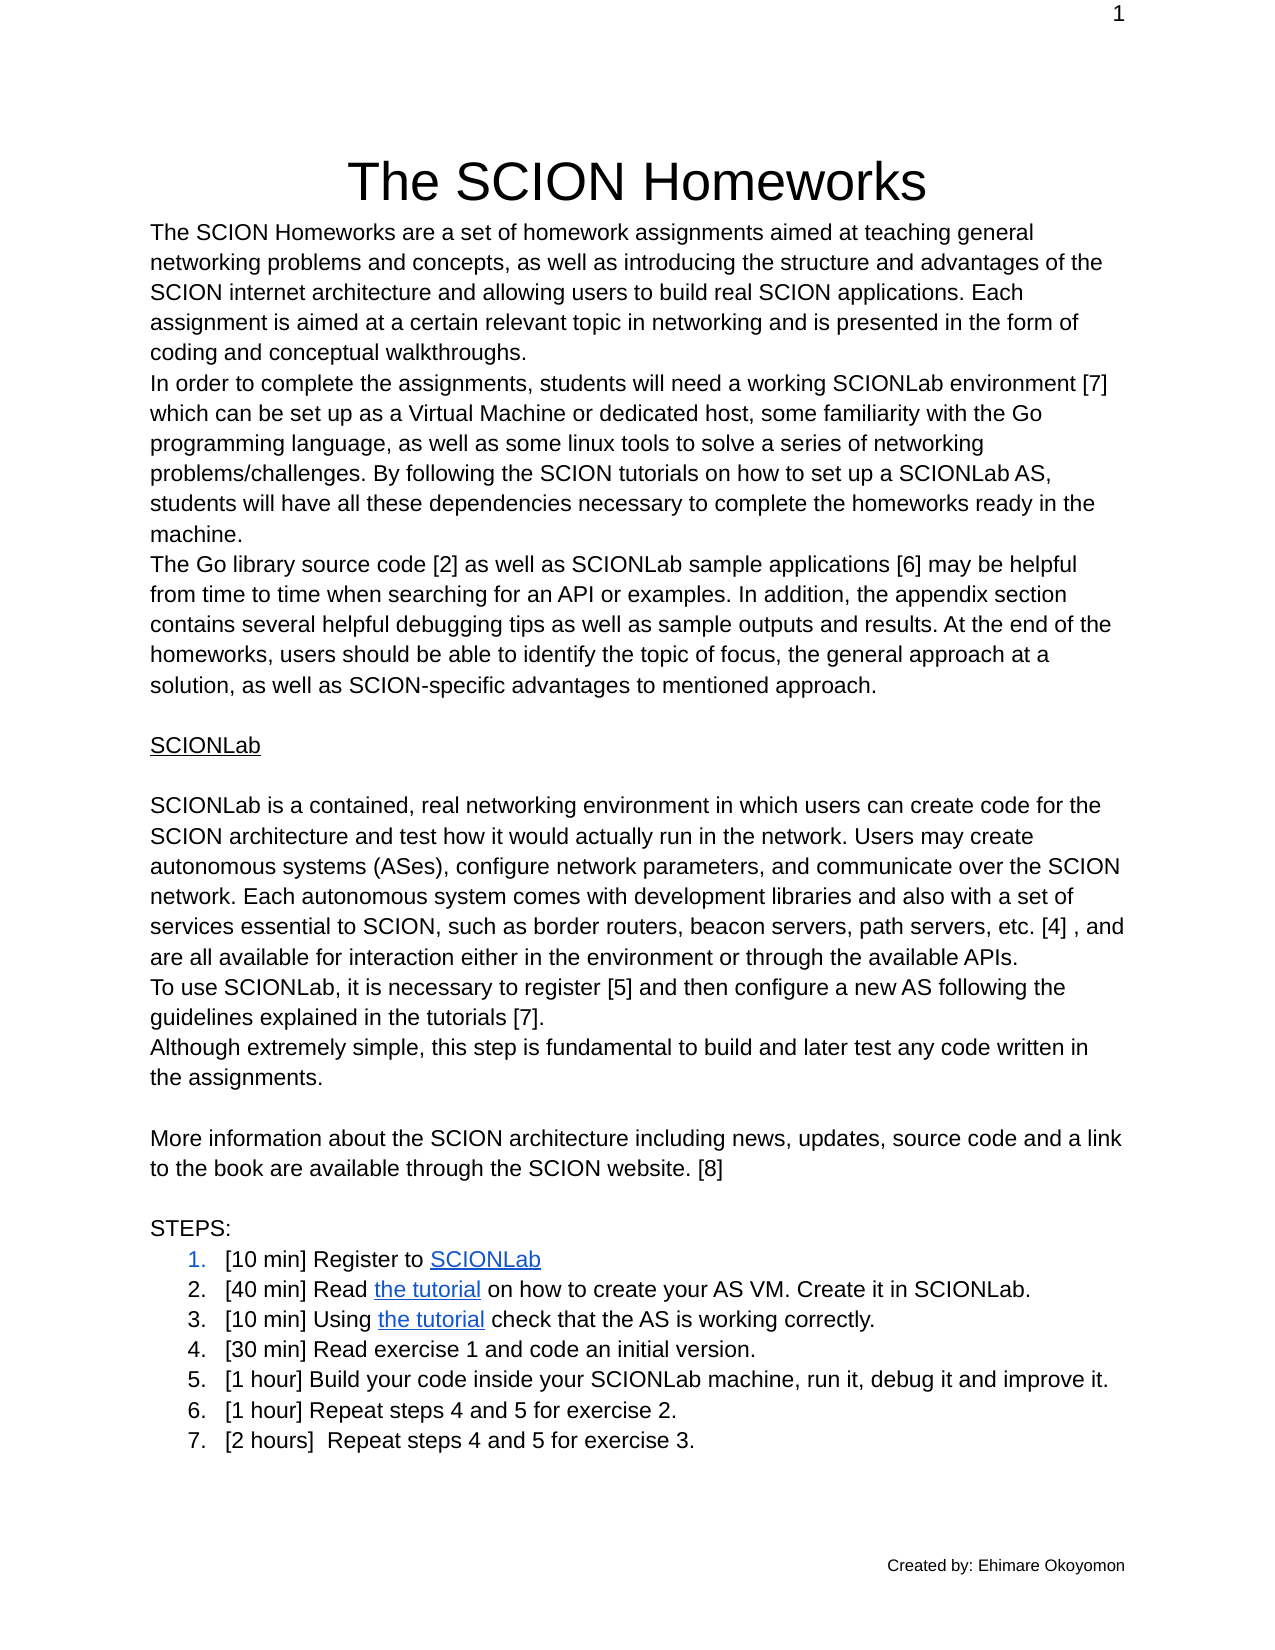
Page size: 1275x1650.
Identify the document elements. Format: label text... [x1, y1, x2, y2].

list [1 hour] Build your code inside your SCIONLab machine, run it, debug it and improve it. [187, 1366, 1125, 1393]
text STEPS: [150, 1215, 1125, 1242]
list [1 hour] Repeat steps 4 and 5 for exercise 2. [187, 1397, 1125, 1423]
list [2 hours] Repeat steps 4 and 5 for exercise 3. [187, 1427, 1125, 1453]
text Although extremely simple, this step is fundamental to build and later test any code written in the assignments. [150, 1034, 1125, 1091]
text SCIONLab is a contained, real networking environment in which users can create code for the SCION architecture and test how it would actually run in the network. Users may create autonomous systems (ASes), configure network parameters, and communicate over the SCION network. Each autonomous system comes with development libraries and also with a set of services essential to SCION, such as border routers, beacon servers, path servers, etc. [4] , and are all available for interaction either in the environment or through the available APIs. [150, 792, 1125, 970]
list [30 min] Read exercise 1 and code an initial version. [187, 1336, 1125, 1363]
title The SCION Homeworks [150, 150, 1125, 212]
list [10 min] Using the tutorial check that the AS is working correctly. [187, 1306, 1125, 1332]
text SCIONLab [150, 732, 1125, 758]
list [10 min] Register to SCIONLab [187, 1246, 1125, 1272]
text In order to complete the assignments, students will need a working SCIONLab environment [7] which can be set up as a Virtual Machine or dedicated host, some familiarity with the Go programming language, as well as some linux tools to solve a series of networking problems/challenges. By following the SCION tutorials on how to set up a SCIONLab AS, students will have all these dependencies necessary to complete the homeworks ready in the machine. [150, 369, 1125, 547]
text To use SCIONLab, it is necessary to register [5] and then configure a new AS following the guidelines explained in the tutorials [7]. [150, 974, 1125, 1030]
text More information about the SCION architecture including news, updates, source code and a link to the book are available through the SCION website. [8] [150, 1125, 1125, 1181]
text The Go library source code [2] as well as SCIONLab sample applications [6] may be helpful from time to time when searching for an API or examples. In addition, the appendix section contains several helpful debugging tips as well as sample outputs and results. At the end of the homeworks, users should be able to identify the topic of focus, the general approach at a solution, as well as SCION-specific advantages to mentioned approach. [150, 551, 1125, 698]
list [40 min] Read the tutorial on how to create your AS VM. Create it in SCIONLab. [187, 1276, 1125, 1302]
text The SCION Homeworks are a set of homework assignments aimed at teaching general networking problems and concepts, as well as introducing the structure and advantages of the SCION internet architecture and allowing users to build real SCION applications. Each assignment is aimed at a certain relevant topic in networking and is presented in the form of coding and conceptual walkthroughs. [150, 218, 1125, 366]
